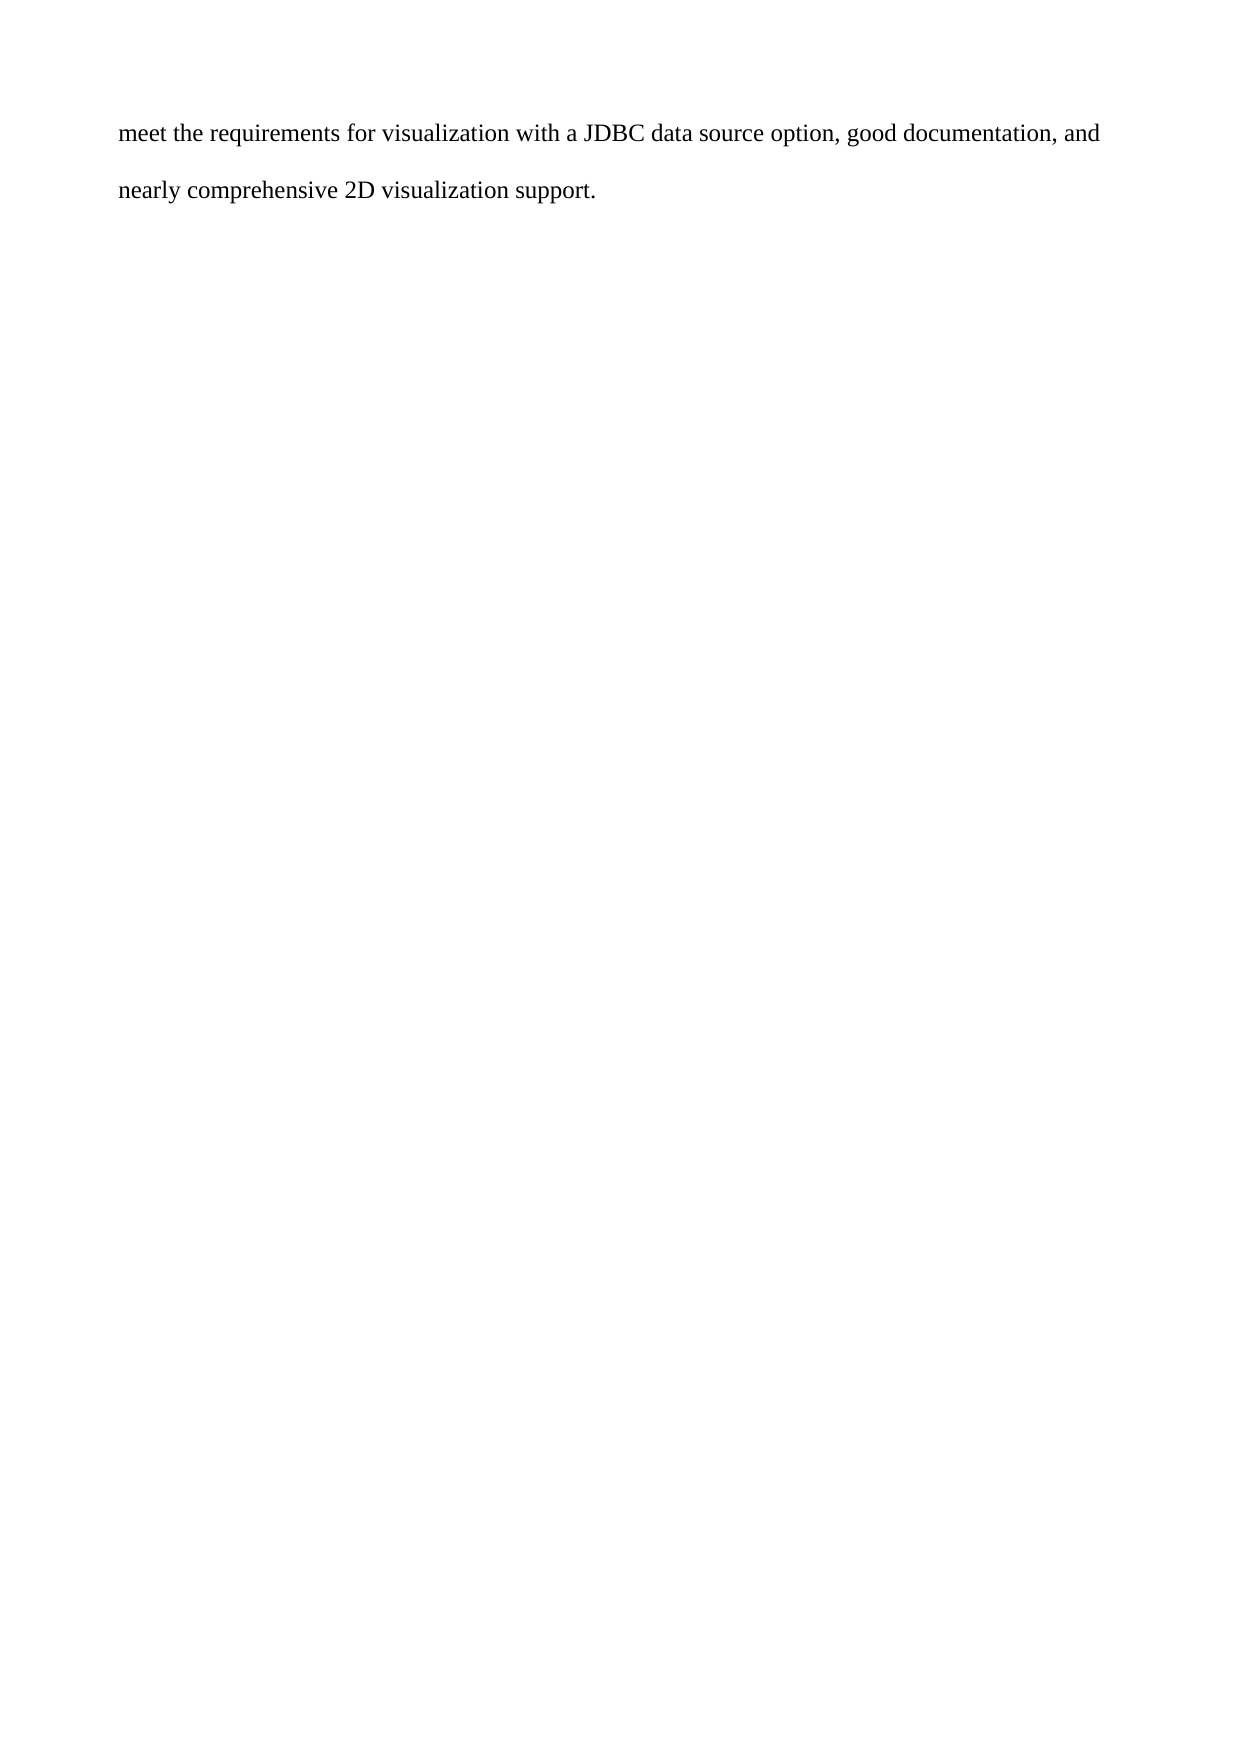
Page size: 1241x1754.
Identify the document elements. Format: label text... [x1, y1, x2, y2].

text meet the requirements for visualization with a JDBC data source option, good documentation, and nearly comprehensive 2D visualization support. [118, 118, 1120, 204]
